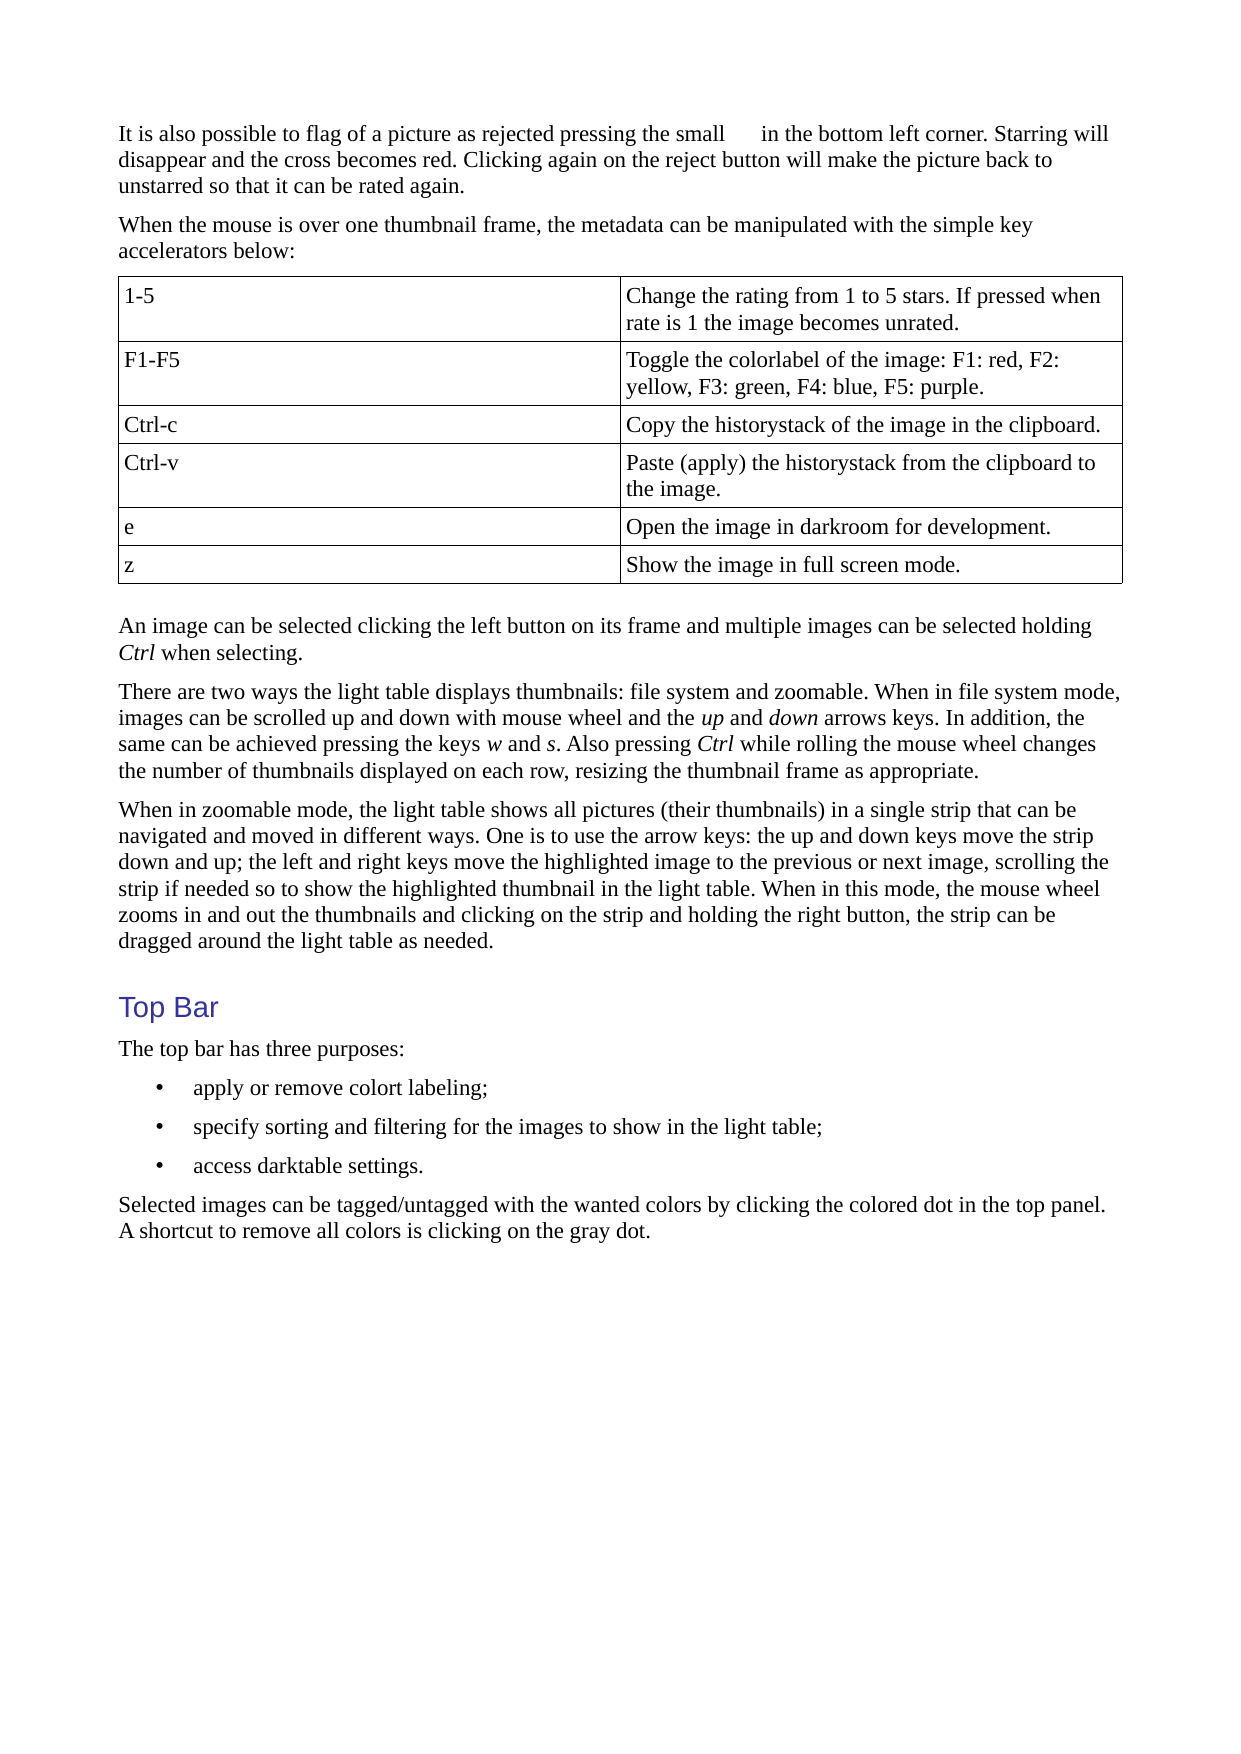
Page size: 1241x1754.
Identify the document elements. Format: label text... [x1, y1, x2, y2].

text When the mouse is over one thumbnail frame, the metadata can be manipulated with the simple key accelerators below: [118, 211, 1122, 264]
table_header 1-5 [119, 277, 620, 341]
text Selected images can be tagged/untagged with the wanted colors by clicking the colored dot in the top panel. A shortcut to remove all colors is clicking on the gray dot. [118, 1191, 1122, 1243]
table_cell Toggle the colorlabel of the image: F1: red, F2: yellow, F3: green, F4: blue, F5: purple. [621, 342, 1122, 405]
text The top bar has three purposes: [118, 1035, 1122, 1062]
list apply or remove colort labeling; [156, 1074, 1122, 1101]
text An image can be selected clicking the left button on its frame and multiple images can be selected holding Ctrl when selecting. [118, 613, 1122, 665]
table_cell z [119, 546, 620, 583]
table_cell F1-F5 [119, 342, 620, 405]
text There are two ways the light table displays thumbnails: file system and zoomable. When in file system mode, images can be scrolled up and down with mouse wheel and the up and down arrows keys. In addition, the same can be achieved pressing the keys w and s. Also pressing Ctrl while rolling the mouse wheel changes the number of thumbnails displayed on each row, resizing the thumbnail frame as appropriate. [118, 678, 1122, 783]
text When in zoomable mode, the light table shows all pictures (their thumbnails) in a single strip that can be navigated and moved in different ways. One is to use the arrow keys: the up and down keys move the strip down and up; the left and right keys move the highlighted image to the previous or next image, scrolling the strip if needed so to show the highlighted thumbnail in the light table. When in this mode, the mouse wheel zooms in and out the thumbnails and clicking on the strip and holding the right button, the strip can be dragged around the light table as needed. [118, 796, 1122, 954]
table_header Change the rating from 1 to 5 stars. If pressed when rate is 1 the image becomes unrated. [621, 277, 1122, 341]
text It is also possible to flag of a picture as rejected pressing the small in the bottom left corner. Starring will disappear and the cross becomes red. Clicking again on the reject button will make the picture back to unstarred so that it can be rated again. [118, 118, 1122, 199]
list specify sorting and filtering for the images to show in the light table; [156, 1113, 1122, 1139]
table_cell Show the image in full screen mode. [621, 546, 1122, 583]
table_cell Ctrl-v [119, 444, 620, 507]
table_cell Ctrl-c [119, 406, 620, 443]
table_cell e [119, 508, 620, 545]
list access darktable settings. [156, 1152, 1122, 1178]
table_cell Paste (apply) the historystack from the clipboard to the image. [621, 444, 1122, 507]
table_cell Open the image in darkroom for development. [621, 508, 1122, 545]
table_cell Copy the historystack of the image in the clipboard. [621, 406, 1122, 443]
subtitle Top Bar [118, 990, 1122, 1023]
